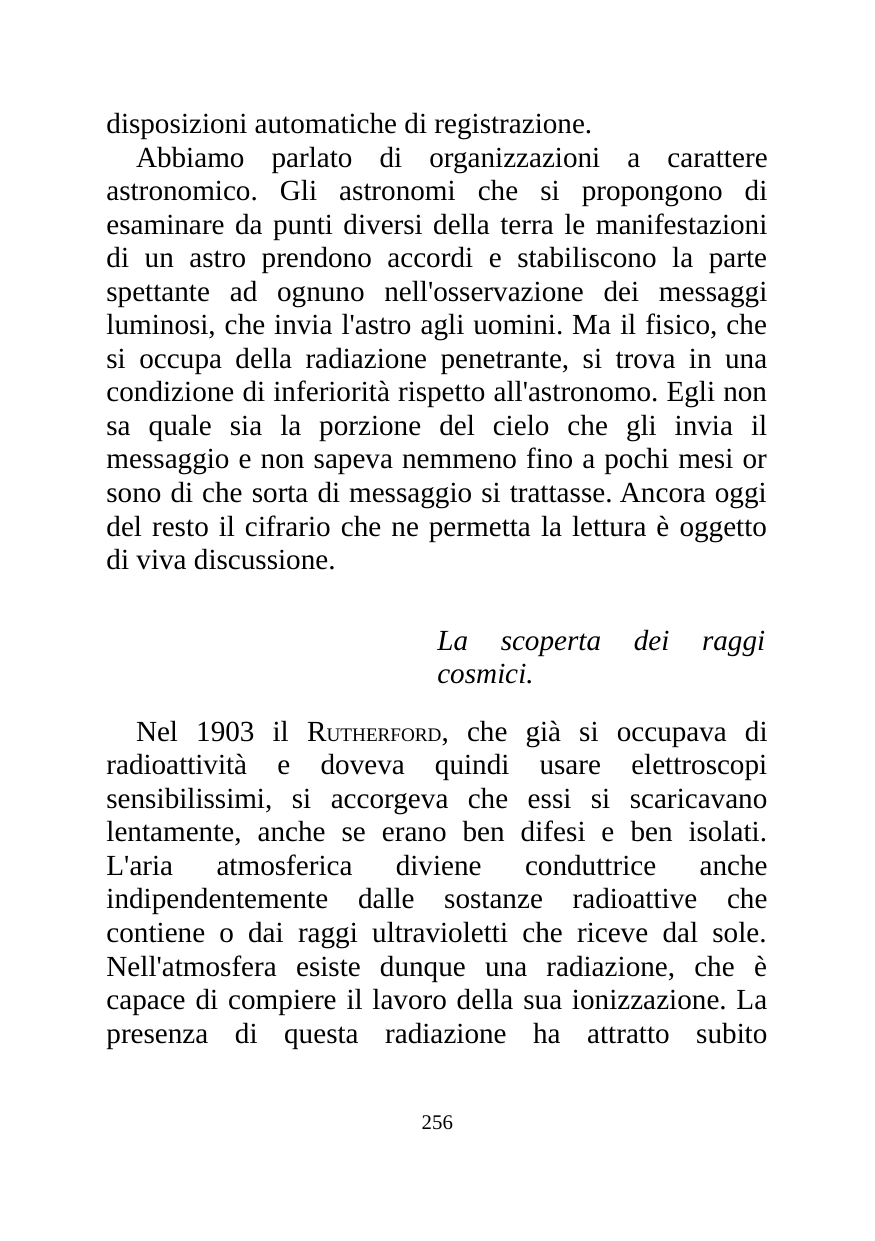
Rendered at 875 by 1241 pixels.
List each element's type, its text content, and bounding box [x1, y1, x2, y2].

subtitle La scoperta dei raggi cosmici. [437, 623, 768, 690]
text Abbiamo parlato di organizzazioni a carattere astronomico. Gli astronomi che si propongono di esaminare da punti diversi della terra le manifestazioni di un astro prendono accordi e stabiliscono la parte spettante ad ognuno nell'osservazione dei messaggi luminosi, che invia l'astro agli uomini. Ma il fisico, che si occupa della radiazione penetrante, si trova in una condizione di inferiorità rispetto all'astronomo. Egli non sa quale sia la porzione del cielo che gli invia il messaggio e non sapeva nemmeno fino a pochi mesi or sono di che sorta di messaggio si trattasse. Ancora oggi del resto il cifrario che ne permetta la lettura è oggetto di viva discussione. [106, 140, 768, 576]
text Nel 1903 il Rutherford, che già si occupava di radioattività e doveva quindi usare elettroscopi sensibilissimi, si accorgeva che essi si scaricavano lentamente, anche se erano ben difesi e ben isolati. L'aria atmosferica diviene conduttrice anche indipendentemente dalle sostanze radioattive che contiene o dai raggi ultravioletti che riceve dal sole. Nell'atmosfera esiste dunque una radiazione, che è capace di compiere il lavoro della sua ionizzazione. La presenza di questa radiazione ha attratto subito [106, 714, 768, 1049]
text disposizioni automatiche di registrazione. [106, 106, 768, 140]
